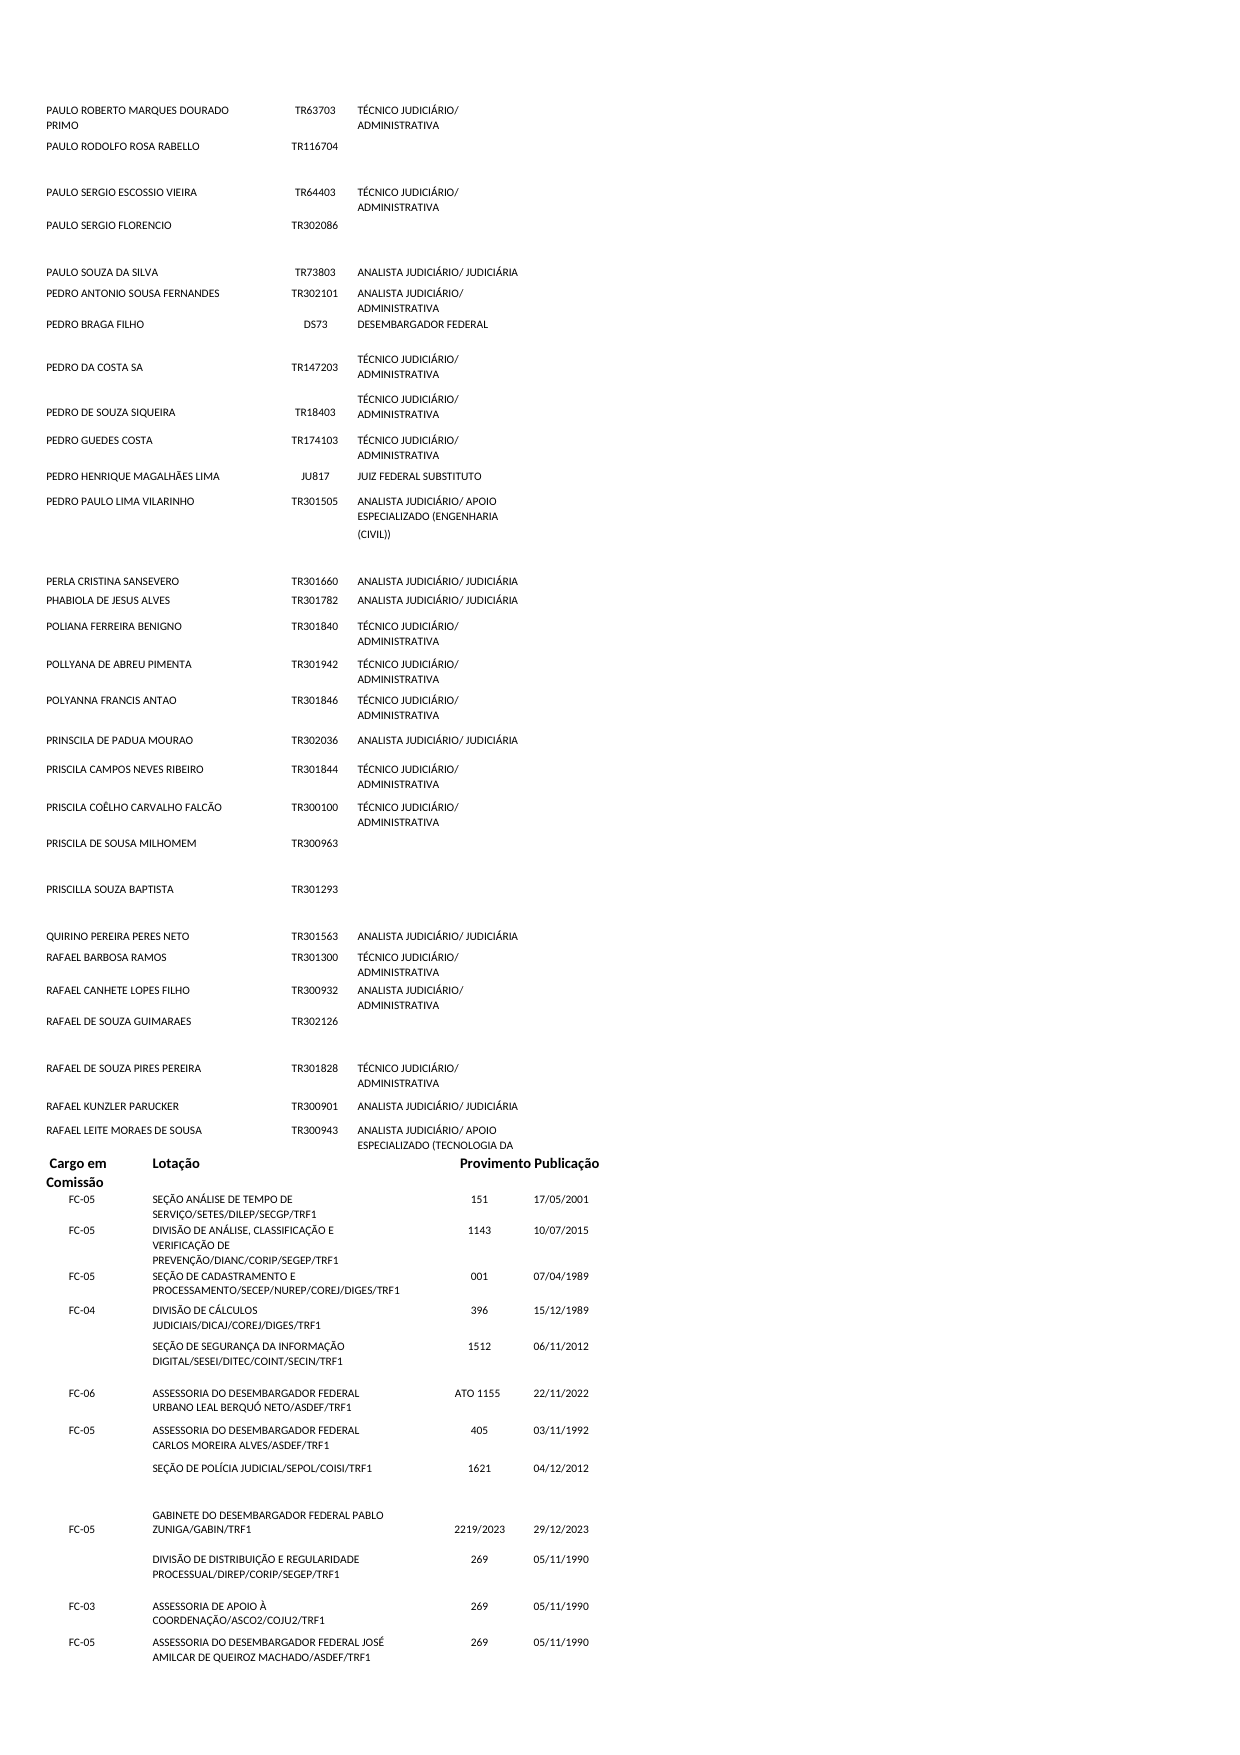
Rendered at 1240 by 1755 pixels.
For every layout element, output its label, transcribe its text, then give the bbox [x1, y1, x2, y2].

table_cell PAULO SERGIO ESCOSSIO VIEIRA [46, 186, 284, 218]
table_cell TR64403 [284, 186, 357, 218]
table_cell FC-05 [46, 1269, 152, 1303]
table_cell [46, 1461, 152, 1508]
table_cell SEÇÃO DE CADASTRAMENTO E PROCESSAMENTO/SECEP/NUREP/COREJ/DIGES/TRF1 [152, 1269, 446, 1303]
table_cell PEDRO BRAGA FILHO [46, 317, 284, 343]
table_cell (CIVIL)) [357, 527, 542, 574]
table_cell 15/12/1989 [533, 1303, 599, 1339]
table_cell SEÇÃO DE POLÍCIA JUDICIAL/SEPOL/COISI/TRF1 [152, 1461, 446, 1508]
table_cell TR302086 [284, 219, 357, 265]
table_cell [284, 527, 357, 574]
table_cell TR301782 [284, 594, 357, 620]
table_cell POLYANNA FRANCIS ANTAO [46, 694, 284, 734]
table_cell ANALISTA JUDICIÁRIO/ ADMINISTRATIVA [357, 286, 542, 317]
table_cell FC-05 [46, 1424, 152, 1461]
table_cell PAULO SOUZA DA SILVA [46, 265, 284, 286]
table_cell ANALISTA JUDICIÁRIO/ ADMINISTRATIVA [357, 983, 542, 1014]
table_cell PHABIOLA DE JESUS ALVES [46, 594, 284, 620]
table_cell 001 [446, 1269, 533, 1303]
table_cell DIVISÃO DE DISTRIBUIÇÃO E REGULARIDADE PROCESSUAL/DIREP/CORIP/SEGEP/TRF1 [152, 1552, 446, 1599]
table_cell 269 [446, 1552, 533, 1599]
table_cell TR301844 [284, 762, 357, 800]
table_cell PEDRO HENRIQUE MAGALHÃES LIMA [46, 470, 284, 494]
table_cell PAULO SERGIO FLORENCIO [46, 219, 284, 265]
table_cell TR301660 [284, 574, 357, 593]
table_cell PEDRO PAULO LIMA VILARINHO [46, 494, 284, 527]
table_cell ANALISTA JUDICIÁRIO/ JUDICIÁRIA [357, 265, 542, 286]
table_cell 05/11/1990 [533, 1552, 599, 1599]
table_cell 04/12/2012 [533, 1461, 599, 1508]
table_cell PEDRO DE SOUZA SIQUEIRA [46, 393, 284, 433]
table_cell SEÇÃO DE SEGURANÇA DA INFORMAÇÃO DIGITAL/SESEI/DITEC/COINT/SECIN/TRF1 [152, 1339, 446, 1386]
table_cell PRINSCILA DE PADUA MOURAO [46, 734, 284, 762]
table_cell 29/12/2023 [533, 1508, 599, 1552]
table_cell PRISCILA COÊLHO CARVALHO FALCÃO [46, 800, 284, 836]
table_cell DIVISÃO DE CÁLCULOS JUDICIAIS/DICAJ/COREJ/DIGES/TRF1 [152, 1303, 446, 1339]
table_cell 151 [446, 1193, 533, 1223]
table_cell JUIZ FEDERAL SUBSTITUTO [357, 470, 542, 494]
table_cell TR116704 [284, 139, 357, 186]
table_cell TR300932 [284, 983, 357, 1014]
table_cell TÉCNICO JUDICIÁRIO/ ADMINISTRATIVA [357, 434, 542, 470]
table_cell RAFAEL KUNZLER PARUCKER [46, 1099, 284, 1123]
table_cell 22/11/2022 [533, 1386, 599, 1424]
table_cell TÉCNICO JUDICIÁRIO/ ADMINISTRATIVA [357, 658, 542, 694]
table_cell FC-04 [46, 1303, 152, 1339]
table_cell 03/11/1992 [533, 1424, 599, 1461]
table_cell PEDRO DA COSTA SA [46, 343, 284, 392]
table_cell 405 [446, 1424, 533, 1461]
table_cell TR301840 [284, 620, 357, 657]
table_cell ANALISTA JUDICIÁRIO/ JUDICIÁRIA [357, 1099, 542, 1123]
table_cell TR63703 [284, 103, 357, 139]
table_cell 05/11/1990 [533, 1635, 599, 1671]
table_cell 269 [446, 1599, 533, 1635]
table_cell TR301828 [284, 1061, 357, 1099]
table_cell TR301942 [284, 658, 357, 694]
table_cell TR300100 [284, 800, 357, 836]
table_cell TR73803 [284, 265, 357, 286]
table_cell JU817 [284, 470, 357, 494]
table_cell GABINETE DO DESEMBARGADOR FEDERAL PABLO ZUNIGA/GABIN/TRF1 [152, 1508, 446, 1552]
table_cell [357, 139, 542, 186]
table_cell TÉCNICO JUDICIÁRIO/ ADMINISTRATIVA [357, 343, 542, 392]
table_cell DS73 [284, 317, 357, 343]
table_cell TR18403 [284, 393, 357, 433]
table_cell PAULO ROBERTO MARQUES DOURADO PRIMO [46, 103, 284, 139]
table_cell ANALISTA JUDICIÁRIO/ APOIO ESPECIALIZADO (ENGENHARIA [357, 494, 542, 527]
table_cell PRISCILA CAMPOS NEVES RIBEIRO [46, 762, 284, 800]
table_cell FC-05 [46, 1635, 152, 1671]
table_cell POLLYANA DE ABREU PIMENTA [46, 658, 284, 694]
table_cell ANALISTA JUDICIÁRIO/ JUDICIÁRIA [357, 734, 542, 762]
table_cell TÉCNICO JUDICIÁRIO/ ADMINISTRATIVA [357, 620, 542, 657]
table_cell RAFAEL DE SOUZA GUIMARAES [46, 1015, 284, 1061]
table_cell TR300943 [284, 1124, 357, 1154]
table_cell TR302036 [284, 734, 357, 762]
table_cell RAFAEL BARBOSA RAMOS [46, 950, 284, 983]
table_cell PRISCILA DE SOUSA MILHOMEM [46, 836, 284, 882]
table_cell RAFAEL CANHETE LOPES FILHO [46, 983, 284, 1014]
table_cell [357, 883, 542, 929]
table_cell ATO 1155 [446, 1386, 533, 1424]
table_cell FC-05 [46, 1193, 152, 1223]
table_cell TR301846 [284, 694, 357, 734]
table_cell ASSESSORIA DE APOIO À COORDENAÇÃO/ASCO2/COJU2/TRF1 [152, 1599, 446, 1635]
table_cell FC-03 [46, 1599, 152, 1635]
table_cell ASSESSORIA DO DESEMBARGADOR FEDERAL CARLOS MOREIRA ALVES/ASDEF/TRF1 [152, 1424, 446, 1461]
table_cell TR147203 [284, 343, 357, 392]
table_cell 2219/2023 [446, 1508, 533, 1552]
table_cell ANALISTA JUDICIÁRIO/ APOIO ESPECIALIZADO (TECNOLOGIA DA [357, 1124, 542, 1154]
table_cell 06/11/2012 [533, 1339, 599, 1386]
table_cell [357, 1015, 542, 1061]
table_cell TÉCNICO JUDICIÁRIO/ ADMINISTRATIVA [357, 103, 542, 139]
table_cell [46, 527, 284, 574]
table_cell TR302101 [284, 286, 357, 317]
table_cell PEDRO ANTONIO SOUSA FERNANDES [46, 286, 284, 317]
table_cell ANALISTA JUDICIÁRIO/ JUDICIÁRIA [357, 574, 542, 593]
table_cell TR300963 [284, 836, 357, 882]
table_cell [46, 1552, 152, 1599]
table_cell TR301300 [284, 950, 357, 983]
table_cell TR301293 [284, 883, 357, 929]
table_cell TR300901 [284, 1099, 357, 1123]
table_cell TÉCNICO JUDICIÁRIO/ ADMINISTRATIVA [357, 393, 542, 433]
table_cell ANALISTA JUDICIÁRIO/ JUDICIÁRIA [357, 929, 542, 950]
table_cell 10/07/2015 [533, 1223, 599, 1269]
table_cell RAFAEL LEITE MORAES DE SOUSA [46, 1124, 284, 1154]
table_cell 1621 [446, 1461, 533, 1508]
table_cell 1143 [446, 1223, 533, 1269]
table_cell TÉCNICO JUDICIÁRIO/ ADMINISTRATIVA [357, 762, 542, 800]
table_header Cargo em Comissão [46, 1154, 152, 1193]
table_cell ANALISTA JUDICIÁRIO/ JUDICIÁRIA [357, 594, 542, 620]
table_cell RAFAEL DE SOUZA PIRES PEREIRA [46, 1061, 284, 1099]
table_cell QUIRINO PEREIRA PERES NETO [46, 929, 284, 950]
table_cell [357, 219, 542, 265]
table_cell PEDRO GUEDES COSTA [46, 434, 284, 470]
table_cell 269 [446, 1635, 533, 1671]
table_cell [46, 1339, 152, 1386]
table_cell DIVISÃO DE ANÁLISE, CLASSIFICAÇÃO E VERIFICAÇÃO DE PREVENÇÃO/DIANC/CORIP/SEGEP/TRF1 [152, 1223, 446, 1269]
table_cell PRISCILLA SOUZA BAPTISTA [46, 883, 284, 929]
table_cell TÉCNICO JUDICIÁRIO/ ADMINISTRATIVA [357, 694, 542, 734]
table_cell FC-06 [46, 1386, 152, 1424]
table_cell 17/05/2001 [533, 1193, 599, 1223]
table_cell PAULO RODOLFO ROSA RABELLO [46, 139, 284, 186]
table_cell TR301505 [284, 494, 357, 527]
table_cell 07/04/1989 [533, 1269, 599, 1303]
table_cell TR302126 [284, 1015, 357, 1061]
table_cell PERLA CRISTINA SANSEVERO [46, 574, 284, 593]
table_cell 1512 [446, 1339, 533, 1386]
table_cell TÉCNICO JUDICIÁRIO/ ADMINISTRATIVA [357, 950, 542, 983]
table_header Lotação Provimento Publicação [152, 1154, 599, 1193]
table_cell ASSESSORIA DO DESEMBARGADOR FEDERAL URBANO LEAL BERQUÓ NETO/ASDEF/TRF1 [152, 1386, 446, 1424]
table_cell 05/11/1990 [533, 1599, 599, 1635]
table_cell POLIANA FERREIRA BENIGNO [46, 620, 284, 657]
table_cell ASSESSORIA DO DESEMBARGADOR FEDERAL JOSÉ AMILCAR DE QUEIROZ MACHADO/ASDEF/TRF1 [152, 1635, 446, 1671]
table_cell TR174103 [284, 434, 357, 470]
table_cell TÉCNICO JUDICIÁRIO/ ADMINISTRATIVA [357, 800, 542, 836]
table_cell 396 [446, 1303, 533, 1339]
table_cell SEÇÃO ANÁLISE DE TEMPO DE SERVIÇO/SETES/DILEP/SECGP/TRF1 [152, 1193, 446, 1223]
table_cell TÉCNICO JUDICIÁRIO/ ADMINISTRATIVA [357, 186, 542, 218]
table_cell FC-05 [46, 1223, 152, 1269]
table_cell FC-05 [46, 1508, 152, 1552]
table_cell TÉCNICO JUDICIÁRIO/ ADMINISTRATIVA [357, 1061, 542, 1099]
table_cell TR301563 [284, 929, 357, 950]
table_cell [357, 836, 542, 882]
table_cell DESEMBARGADOR FEDERAL [357, 317, 542, 343]
